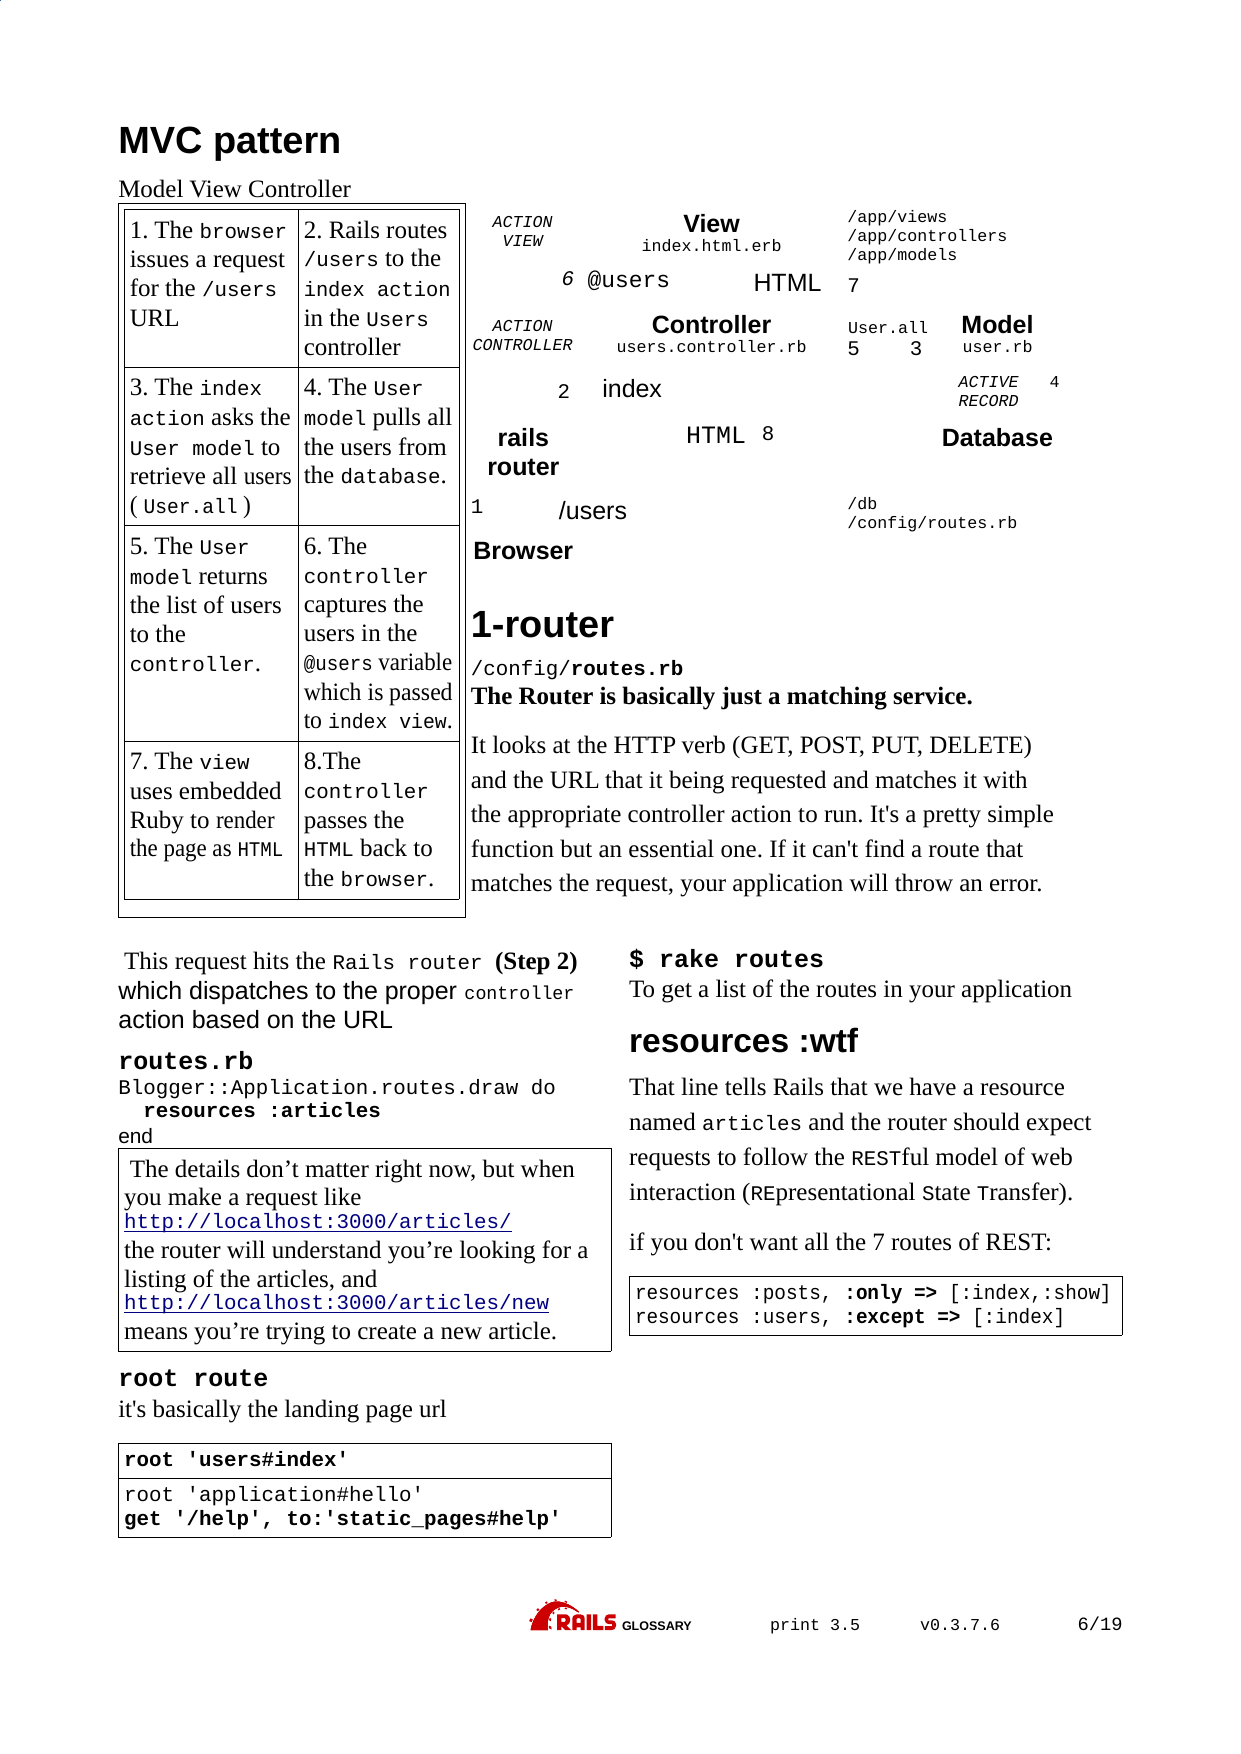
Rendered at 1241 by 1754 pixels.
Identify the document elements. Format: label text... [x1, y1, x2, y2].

table_cell /users [552, 490, 634, 530]
text it's basically the landing page url [118, 1394, 611, 1422]
table_cell 4. The User model pulls all the users from the database. [299, 368, 459, 525]
table_cell ACTIVE RECORD [935, 368, 1044, 417]
table_cell 1-router /config/routes.rb The Router is basically just a matching service. It looks at the HTTP verb (GET, POST, PUT, DELETE) and the URL that it being requested and matches it with the appropriate controller action to run. It's a pretty simple function but an essential one. If it can't find a route that matches the request, your application will throw an error. [466, 571, 1060, 917]
table_header View index.html.erb [581, 203, 841, 262]
table_cell [756, 490, 841, 530]
table_cell [676, 368, 733, 417]
table_header /app/views /app/controllers /app/models 7 [841, 203, 1060, 304]
text resources :articles [118, 1100, 611, 1124]
text Model View Controller [118, 174, 1122, 203]
table_header 1. The browser issues a request for the /users URL [125, 210, 298, 367]
table_cell 7. The view uses embedded Ruby to render the page as HTML [125, 742, 298, 898]
table_cell root 'application#hello' get '/help', to:'static_pages#help' [119, 1479, 611, 1537]
table_cell [756, 530, 841, 571]
table_cell [733, 368, 756, 417]
table_cell [676, 262, 733, 304]
table_cell [581, 530, 634, 571]
table_cell Controller users.controller.rb [581, 304, 841, 368]
table_cell rails router [466, 417, 581, 490]
table_cell [634, 490, 676, 530]
table_cell 5. The User model returns the list of users to the controller. [125, 526, 298, 741]
table_cell 6 [466, 262, 581, 304]
table_cell Model user.rb [935, 304, 1060, 368]
table_header The details don’t matter right now, but when you make a request like http://localhost:3000/articles/ the router will understand you’re looking for a listing of the articles, and http://localhost:3000/articles/new means you’re trying to create a new article. [119, 1149, 611, 1351]
table_cell 2 [552, 368, 581, 417]
table_header 2. Rails routes /users to the index action in the Users controller [299, 210, 459, 367]
table_cell [676, 530, 733, 571]
subtitle resources :wtf [629, 1021, 1122, 1059]
subtitle $ rake routes [629, 946, 1122, 974]
table_cell [581, 417, 634, 490]
table_cell 6. The controller captures the users in the @users variable which is passed to index view. [299, 526, 459, 741]
table_cell index [581, 368, 676, 417]
text That line tells Rails that we have a resource named articles and the router should expect requests to follow the RESTful model of web interaction (REpresentational State Transfer). [629, 1072, 1122, 1207]
table_cell /db /config/routes.rb [841, 490, 1060, 571]
table_cell @users [581, 262, 676, 304]
table_cell 8.The controller passes the HTML back to the browser. [299, 742, 459, 898]
subtitle root route [118, 1365, 611, 1394]
table_cell [733, 530, 756, 571]
table_header [119, 204, 465, 917]
table_cell HTML [733, 262, 841, 304]
table_cell [634, 530, 676, 571]
table_cell [466, 368, 552, 417]
table_cell User.all 5 3 [841, 304, 934, 368]
subtitle MVC pattern [118, 118, 611, 162]
table_cell [676, 490, 733, 530]
text if you don't want all the 7 routes of REST: [629, 1227, 1122, 1256]
table_cell [733, 490, 756, 530]
table_cell 1 [466, 490, 552, 530]
table_cell 4 [1044, 368, 1060, 417]
subtitle routes.rb [118, 1048, 611, 1077]
table_header ACTION VIEW [466, 203, 581, 262]
table_cell 3. The index action asks the User model to retrieve all users ( User.all ) [125, 368, 298, 525]
table_cell ACTION CONTROLLER [466, 304, 581, 368]
text This request hits the Rails router (Step 2) [118, 946, 611, 976]
table_cell HTML [676, 417, 756, 490]
table_cell [756, 368, 934, 417]
table_cell Database [935, 417, 1060, 490]
table_header resources :posts, :only => [:index,:show] resources :users, :except => [:index] [630, 1277, 1122, 1335]
text which dispatches to the proper controller action based on the URL [118, 976, 611, 1033]
table_header root 'users#index' [119, 1444, 611, 1478]
text end [118, 1124, 611, 1148]
text Blogger::Application.routes.draw do [118, 1077, 611, 1100]
table_cell Browser [466, 530, 581, 571]
table_cell 8 [756, 417, 934, 490]
text To get a list of the routes in your application [629, 974, 1122, 1003]
table_cell [634, 417, 676, 490]
